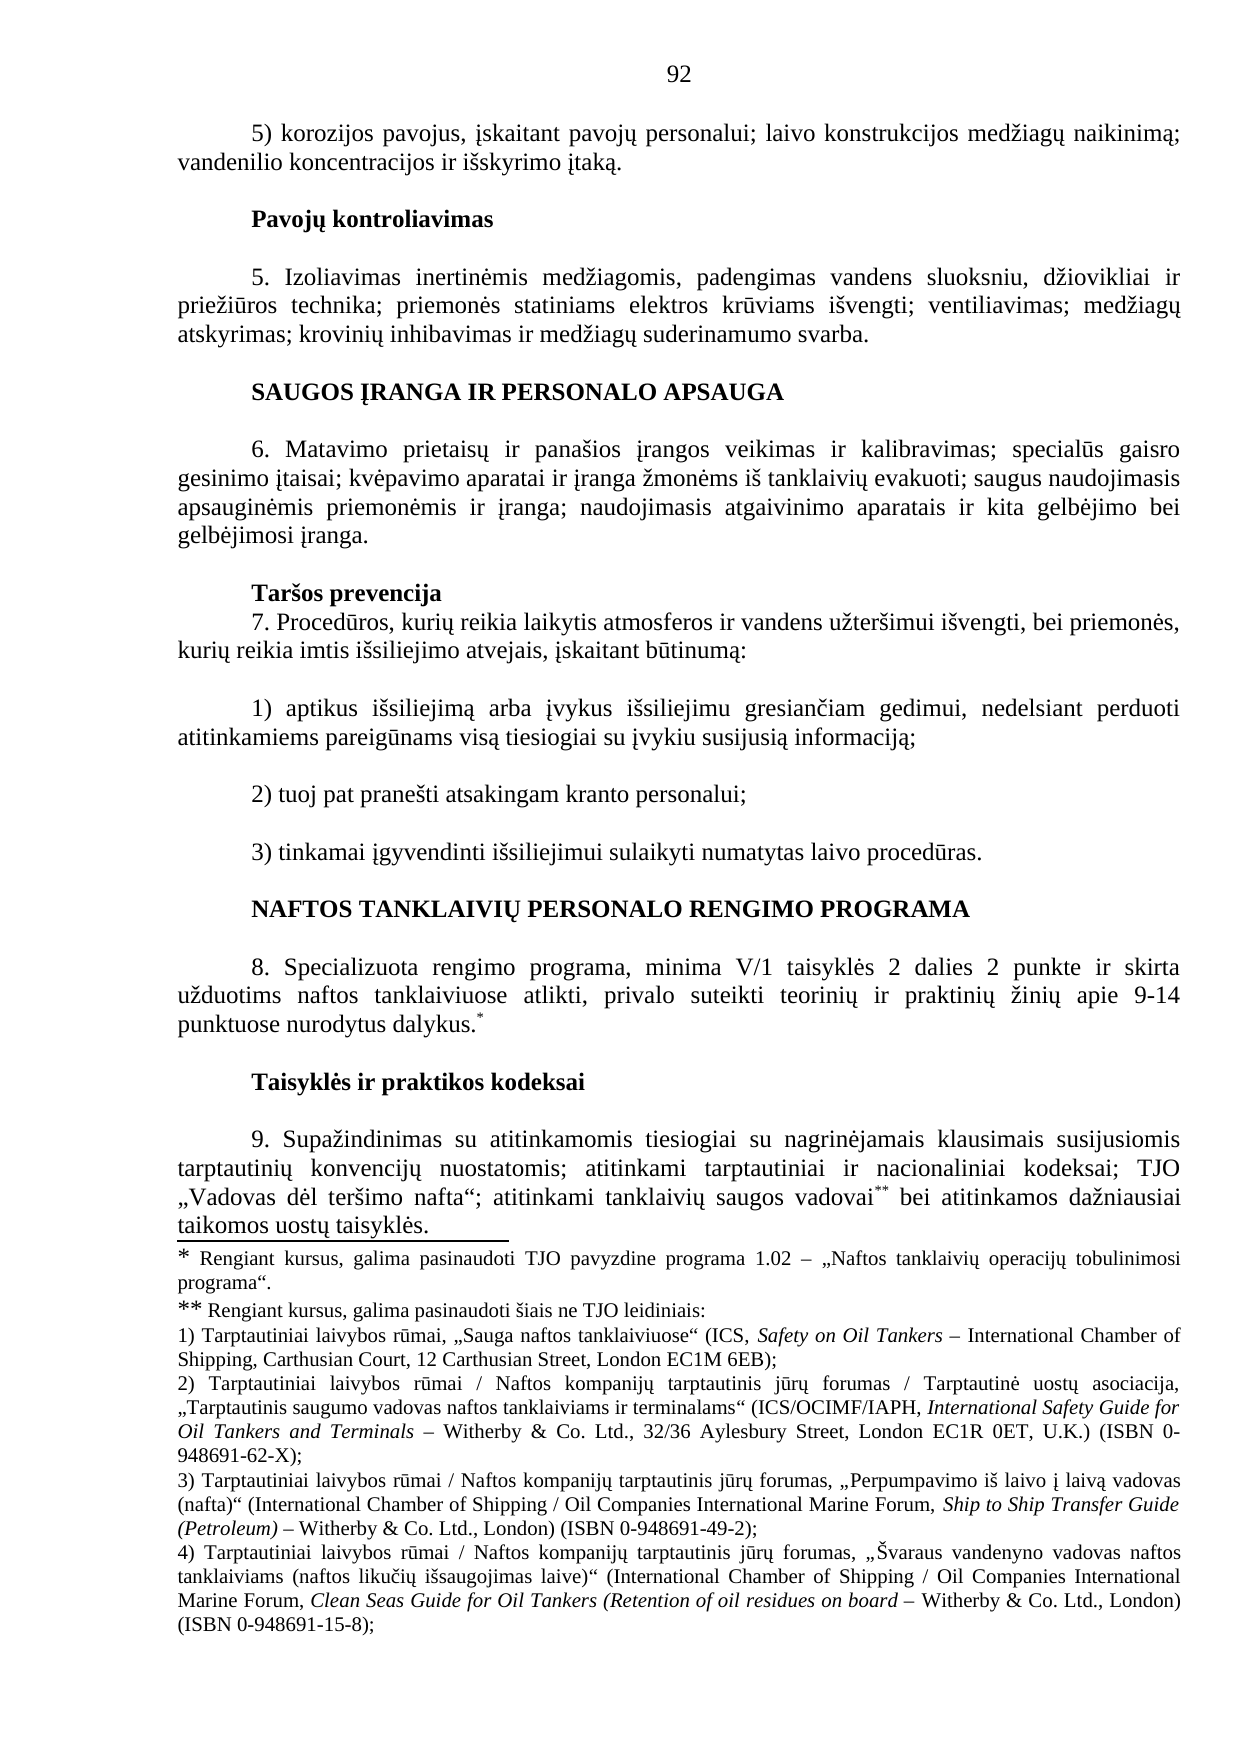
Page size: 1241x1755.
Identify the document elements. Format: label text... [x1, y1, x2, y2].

text 3) Tarptautiniai laivybos rūmai / Naftos kompanijų tarptautinis jūrų forumas, „Perpumpavimo iš laivo į laivą vadovas (nafta)“ (International Chamber of Shipping / Oil Companies International Marine Forum, Ship to Ship Transfer Guide (Petroleum) – Witherby & Co. Ltd., London) (ISBN 0-948691-49-2); [177, 1467, 1181, 1540]
text Taisyklės ir praktikos kodeksai [177, 1067, 1181, 1096]
text 2) Tarptautiniai laivybos rūmai / Naftos kompanijų tarptautinis jūrų forumas / Tarptautinė uostų asociacija, „Tarptautinis saugumo vadovas naftos tanklaiviams ir terminalams“ (ICS/OCIMF/IAPH, International Safety Guide for Oil Tankers and Terminals – Witherby & Co. Ltd., 32/36 Aylesbury Street, London EC1R 0ET, U.K.) (ISBN 0-948691-62-X); [177, 1371, 1181, 1467]
text 7. Procedūros, kurių reikia laikytis atmosferos ir vandens užteršimui išvengti, bei priemonės, kurių reikia imtis išsiliejimo atvejais, įskaitant būtinumą: [177, 607, 1181, 664]
text Rengiant kursus, galima pasinaudoti šiais ne TJO leidiniais: [177, 1294, 1181, 1323]
text 9. Supažindinimas su atitinkamomis tiesiogiai su nagrinėjamais klausimais susijusiomis tarptautinių konvencijų nuostatomis; atitinkami tarptautiniai ir nacionaliniai kodeksai; TJO „Vadovas dėl teršimo nafta“; atitinkami tanklaivių saugos vadovai bei atitinkamos dažniausiai taikomos uostų taisyklės. [177, 1124, 1181, 1239]
text Saugos įranga ir personalo apsauga [177, 377, 1181, 406]
text Rengiant kursus, galima pasinaudoti TJO pavyzdine programa 1.02 – „Naftos tanklaivių operacijų tobulinimosi programa“. [177, 1242, 1181, 1294]
text 6. Matavimo prietaisų ir panašios įrangos veikimas ir kalibravimas; specialūs gaisro gesinimo įtaisai; kvėpavimo aparatai ir įranga žmonėms iš tanklaivių evakuoti; saugus naudojimasis apsauginėmis priemonėmis ir įranga; naudojimasis atgaivinimo aparatais ir kita gelbėjimo bei gelbėjimosi įranga. [177, 434, 1181, 549]
text 1) aptikus išsiliejimą arba įvykus išsiliejimu gresiančiam gedimui, nedelsiant perduoti atitinkamiems pareigūnams visą tiesiogiai su įvykiu susijusią informaciją; [177, 693, 1181, 751]
text 4) Tarptautiniai laivybos rūmai / Naftos kompanijų tarptautinis jūrų forumas, „Švaraus vandenyno vadovas naftos tanklaiviams (naftos likučių išsaugojimas laive)“ (International Chamber of Shipping / Oil Companies International Marine Forum, Clean Seas Guide for Oil Tankers (Retention of oil residues on board – Witherby & Co. Ltd., London) (ISBN 0-948691-15-8); [177, 1540, 1181, 1636]
text 2) tuoj pat pranešti atsakingam kranto personalui; [177, 779, 1181, 808]
text 3) tinkamai įgyvendinti išsiliejimui sulaikyti numatytas laivo procedūras. [177, 837, 1181, 866]
text 5) korozijos pavojus, įskaitant pavojų personalui; laivo konstrukcijos medžiagų naikinimą; vandenilio koncentracijos ir išskyrimo įtaką. [177, 118, 1181, 176]
text 8. Specializuota rengimo programa, minima V/1 taisyklės 2 dalies 2 punkte ir skirta užduotims naftos tanklaiviuose atlikti, privalo suteikti teorinių ir praktinių žinių apie 9-14 punktuose nurodytus dalykus. [177, 952, 1181, 1038]
text 1) Tarptautiniai laivybos rūmai, „Sauga naftos tanklaiviuose“ (ICS, Safety on Oil Tankers – International Chamber of Shipping, Carthusian Court, 12 Carthusian Street, London EC1M 6EB); [177, 1323, 1181, 1371]
text NAFTOS TANKLAIVIŲ PERSONALO RENGIMO PROGRAMA [177, 894, 1181, 923]
text Pavojų kontroliavimas [177, 204, 1181, 233]
text Taršos prevencija [177, 578, 1181, 607]
text 5. Izoliavimas inertinėmis medžiagomis, padengimas vandens sluoksniu, džiovikliai ir priežiūros technika; priemonės statiniams elektros krūviams išvengti; ventiliavimas; medžiagų atskyrimas; krovinių inhibavimas ir medžiagų suderinamumo svarba. [177, 262, 1181, 348]
